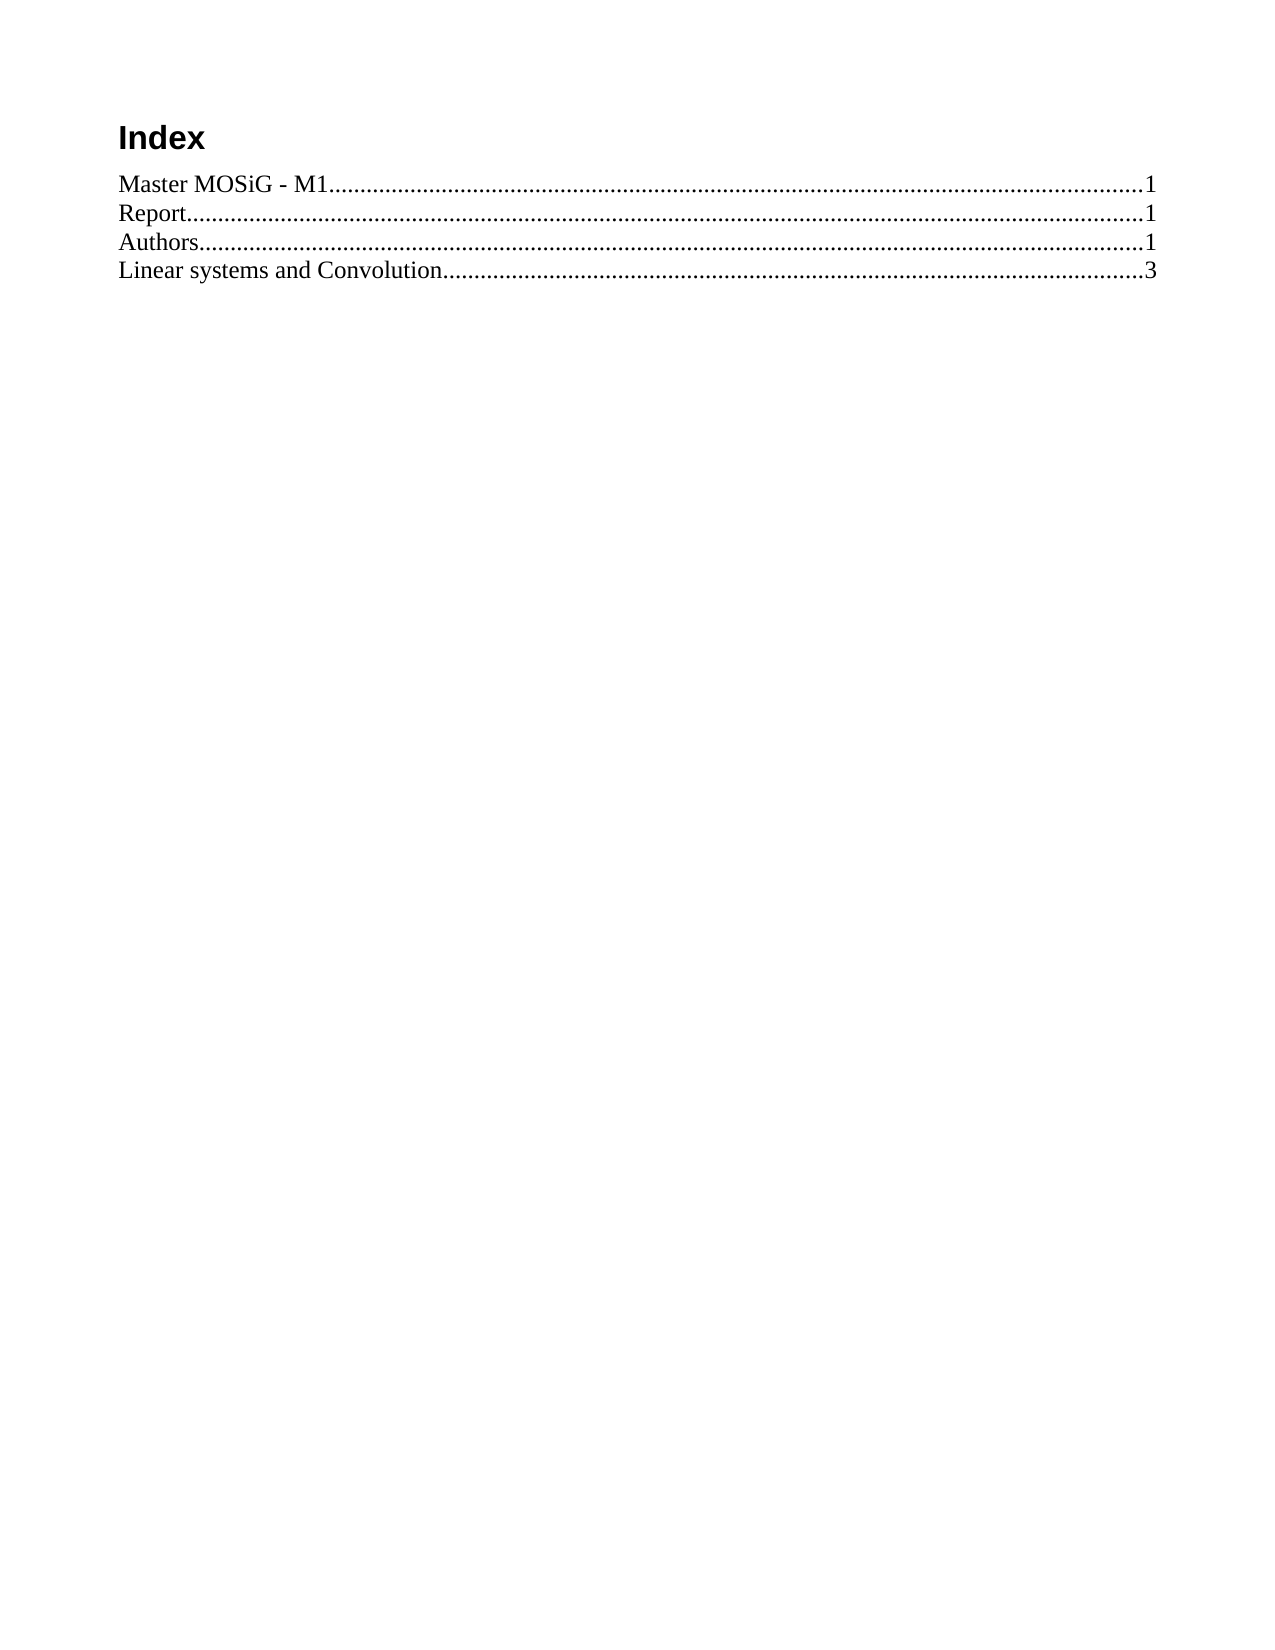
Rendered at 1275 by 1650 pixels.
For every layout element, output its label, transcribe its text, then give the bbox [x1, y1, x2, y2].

subtitle Index [118, 118, 1157, 157]
text Master MOSiG - M1 1 [118, 169, 1157, 198]
text Report 1 [118, 198, 1157, 227]
text Linear systems and Convolution 3 [118, 255, 1157, 284]
text Authors 1 [118, 227, 1157, 255]
